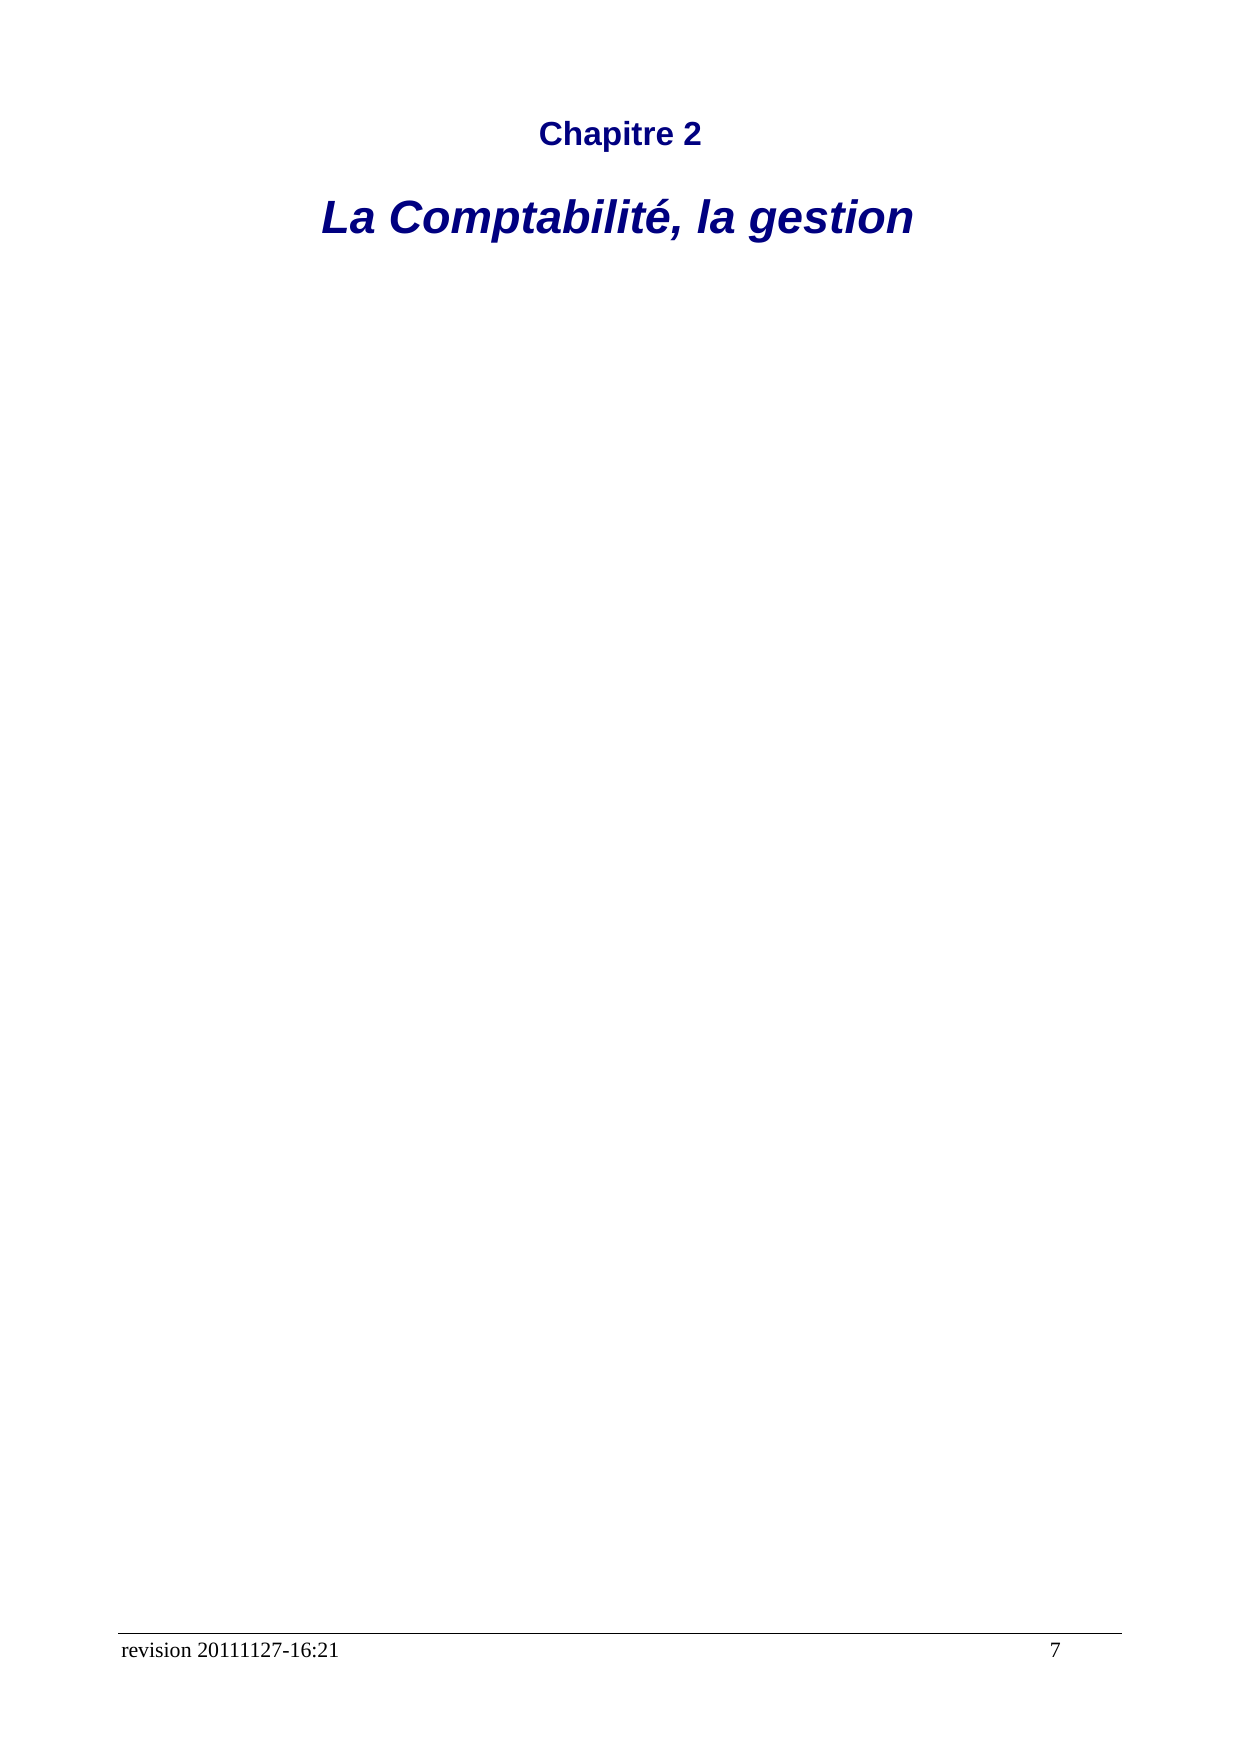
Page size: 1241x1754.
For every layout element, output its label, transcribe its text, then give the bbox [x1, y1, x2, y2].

subtitle La Comptabilité, la gestion [118, 189, 1122, 243]
subtitle Chapitre 2 [118, 113, 1122, 152]
